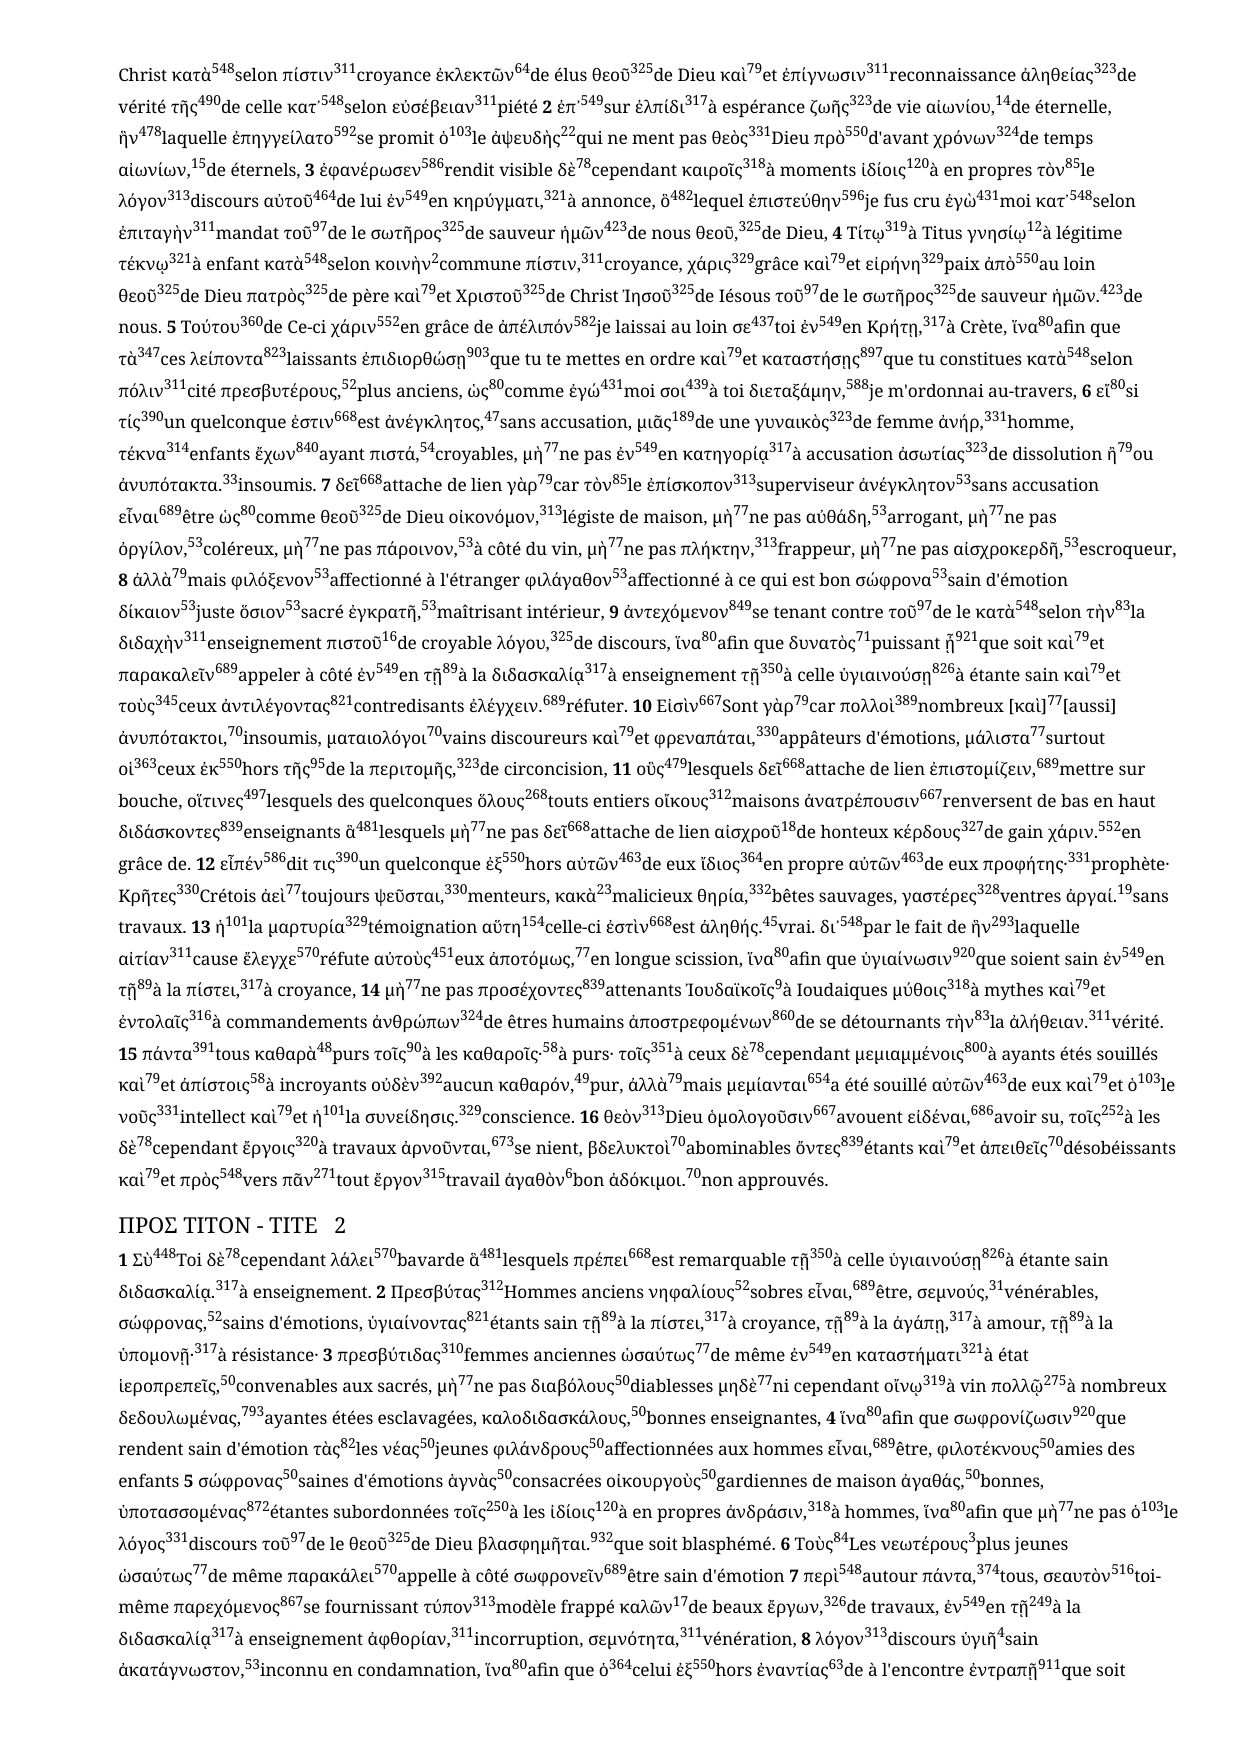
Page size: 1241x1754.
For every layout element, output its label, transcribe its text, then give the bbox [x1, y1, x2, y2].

text ΠΡΟΣ ΤΙΤΟΝ - TITE 2 [118, 1210, 1181, 1240]
text 1 Σὺ448Toi δὲ78cependant λάλει570bavarde ἃ481lesquels πρέπει668est remarquable τῇ350à celle ὑγιαινούσῃ826à étante sain διδασκαλίᾳ.317à enseignement. 2 Πρεσβύτας312Hommes anciens νηφαλίους52sobres εἶναι,689être, σεμνούς,31vénérables, σώφρονας,52sains d'émotions, ὑγιαίνοντας821étants sain τῇ89à la πίστει,317à croyance, τῇ89à la ἀγάπῃ,317à amour, τῇ89à la ὑπομονῇ·317à résistance· 3 πρεσβύτιδας310femmes anciennes ὡσαύτως77de même ἐν549en καταστήματι321à état ἱεροπρεπεῖς,50convenables aux sacrés, μὴ77ne pas διαβόλους50diablesses μηδὲ77ni cependant οἴνῳ319à vin πολλῷ275à nombreux δεδουλωμένας,793ayantes étées esclavagées, καλοδιδασκάλους,50bonnes enseignantes, 4 ἵνα80afin que σωφρονίζωσιν920que rendent sain d'émotion τὰς82les νέας50jeunes φιλάνδρους50affectionnées aux hommes εἶναι,689être, φιλοτέκνους50amies des enfants 5 σώφρονας50saines d'émotions ἁγνὰς50consacrées οἰκουργοὺς50gardiennes de maison ἀγαθάς,50bonnes, ὑποτασσομένας872étantes subordonnées τοῖς250à les ἰδίοις120à en propres ἀνδράσιν,318à hommes, ἵνα80afin que μὴ77ne pas ὁ103le λόγος331discours τοῦ97de le θεοῦ325de Dieu βλασφημῆται.932que soit blasphémé. 6 Τοὺς84Les νεωτέρους3plus jeunes ὡσαύτως77de même παρακάλει570appelle à côté σωφρονεῖν689être sain d'émotion 7 περὶ548autour πάντα,374tous, σεαυτὸν516toi-même παρεχόμενος867se fournissant τύπον313modèle frappé καλῶν17de beaux ἔργων,326de travaux, ἐν549en τῇ249à la διδασκαλίᾳ317à enseignement ἀφθορίαν,311incorruption, σεμνότητα,311vénération, 8 λόγον313discours ὑγιῆ4sain ἀκατάγνωστον,53inconnu en condamnation, ἵνα80afin que ὁ364celui ἐξ550hors ἐναντίας63de à l'encontre ἐντραπῇ911que soit tourné intérieurement μηδὲν375ne pas un ἔχων840ayant λέγειν689dire περὶ550autour ἡμῶν423de nous φαῦλον.55dérisoire. 9 Δούλους312Mâles esclaves ἰδίοις120à en propres δεσπόταις318à despotes ὑποτάσσεσθαι690se subordonner ἐν549en πᾶσιν,379à tous, εὐαρέστους31bien agréables εἶναι,689être, μὴ77ne pas ἀντιλέγοντας,821contredisants, 10 μὴ77ne pas νοσφιζομένους,848se détournants, ἀλλὰ79mais πᾶσαν267toute πίστιν311croyance ἐνδεικνυμένους848se montrants dedans ἀγαθήν,51bonne, ἵνα80afin que τὴν83la διδασκαλίαν311enseignement τὴν344celle τοῦ97de le σωτῆρος325de sauveur ἡμῶν423de nous θεοῦ325de Dieu κοσμῶσιν920que arrangent ἐν549en πᾶσιν.379à tous. 11 Ἐπεφάνη600Fut brillé sur γὰρ79car ἡ101la χάρις329grâce τοῦ97de le θεοῦ325de Dieu σωτήριος69salut πᾶσιν274à tous ἀνθρώποις318à êtres humains 12 παιδεύουσα838éduquante ἡμᾶς,416nous, ἵνα80afin que ἀρνησάμενοι739se ayants niés τὴν83la ἀσέβειαν311impiété καὶ79et τὰς82les κοσμικὰς1des mondes ἐπιθυμίας310désirs en fureurs σωφρόνως77sainement en émotion καὶ79et δικαίως77justement καὶ79et εὐσεβῶς77pieusement ζήσωμεν894que nous vivions ἐν549en τῷ91à le νῦν77maintenant αἰῶνι,319à ère, 13 προσδεχόμενοι866se acceptants auprès τὴν83la μακαρίαν2bienheureuse ἐλπίδα311espérance καὶ79et ἐπιφάνειαν311épiphanie τῆς95de la δόξης323de gloire τοῦ97de le μεγάλου16de grand θεοῦ325de Dieu καὶ79et σωτῆρος325de sauveur ἡμῶν423de nous Ἰησοῦ325de Iésous Χριστοῦ,325de Christ, 14 ὃς498lequel ἔδωκεν586donna ἑαυτὸν528lui-même ὑπὲρ550au-dessus ἡμῶν,423de nous, ἵνα80afin que λυτρώσηται905que se rançonne ἡμᾶς416nous ἀπὸ550au loin πάσης279de toute ἀνομίας323de illégalité καὶ79et καθαρίσῃ899que purifie ἑαυτῷ533à lui-même λαὸν313peuple περιούσιον,4spécialement choisi, ζηλωτὴν313zélote καλῶν17de beaux ἔργων.326de travaux. 15 Ταῦτα347Ces-ci λάλει570bavarde καὶ79et παρακάλει570appelle à côté καὶ79et ἔλεγχε570réfute μετὰ550avec πάσης279de toute ἐπιταγῆς·323de mandat· μηδείς390ne pas un σου442de toi περιφρονείτω.572pense autour. [118, 1244, 1181, 1682]
text 1 Παῦλος331Paulus δοῦλος331mâle esclave θεοῦ,325de Dieu, ἀπόστολος331envoyé δὲ78cependant Ἰησοῦ325de Iésous Χριστοῦ325de Christ κατὰ548selon πίστιν311croyance ἐκλεκτῶν64de élus θεοῦ325de Dieu καὶ79et ἐπίγνωσιν311reconnaissance ἀληθείας323de vérité τῆς490de celle κατ᾽548selon εὐσέβειαν311piété 2 ἐπ᾽549sur ἐλπίδι317à espérance ζωῆς323de vie αἰωνίου,14de éternelle, ἣν478laquelle ἐπηγγείλατο592se promit ὁ103le ἀψευδὴς22qui ne ment pas θεὸς331Dieu πρὸ550d'avant χρόνων324de temps αἰωνίων,15de éternels, 3 ἐφανέρωσεν586rendit visible δὲ78cependant καιροῖς318à moments ἰδίοις120à en propres τὸν85le λόγον313discours αὐτοῦ464de lui ἐν549en κηρύγματι,321à annonce, ὃ482lequel ἐπιστεύθην596je fus cru ἐγὼ431moi κατ᾽548selon ἐπιταγὴν311mandat τοῦ97de le σωτῆρος325de sauveur ἡμῶν423de nous θεοῦ,325de Dieu, 4 Τίτῳ319à Titus γνησίῳ12à légitime τέκνῳ321à enfant κατὰ548selon κοινὴν2commune πίστιν,311croyance, χάρις329grâce καὶ79et εἰρήνη329paix ἀπὸ550au loin θεοῦ325de Dieu πατρὸς325de père καὶ79et Χριστοῦ325de Christ Ἰησοῦ325de Iésous τοῦ97de le σωτῆρος325de sauveur ἡμῶν.423de nous. 5 Τούτου360de Ce-ci χάριν552en grâce de ἀπέλιπόν582je laissai au loin σε437toi ἐν549en Κρήτῃ,317à Crète, ἵνα80afin que τὰ347ces λείποντα823laissants ἐπιδιορθώσῃ903que tu te mettes en ordre καὶ79et καταστήσῃς897que tu constitues κατὰ548selon πόλιν311cité πρεσβυτέρους,52plus anciens, ὡς80comme ἐγώ431moi σοι439à toi διεταξάμην,588je m'ordonnai au-travers, 6 εἴ80si τίς390un quelconque ἐστιν668est ἀνέγκλητος,47sans accusation, μιᾶς189de une γυναικὸς323de femme ἀνήρ,331homme, τέκνα314enfants ἔχων840ayant πιστά,54croyables, μὴ77ne pas ἐν549en κατηγορίᾳ317à accusation ἀσωτίας323de dissolution ἢ79ou ἀνυπότακτα.33insoumis. 7 δεῖ668attache de lien γὰρ79car τὸν85le ἐπίσκοπον313superviseur ἀνέγκλητον53sans accusation εἶναι689être ὡς80comme θεοῦ325de Dieu οἰκονόμον,313légiste de maison, μὴ77ne pas αὐθάδη,53arrogant, μὴ77ne pas ὀργίλον,53coléreux, μὴ77ne pas πάροινον,53à côté du vin, μὴ77ne pas πλήκτην,313frappeur, μὴ77ne pas αἰσχροκερδῆ,53escroqueur, 8 ἀλλὰ79mais φιλόξενον53affectionné à l'étranger φιλάγαθον53affectionné à ce qui est bon σώφρονα53sain d'émotion δίκαιον53juste ὅσιον53sacré ἐγκρατῆ,53maîtrisant intérieur, 9 ἀντεχόμενον849se tenant contre τοῦ97de le κατὰ548selon τὴν83la διδαχὴν311enseignement πιστοῦ16de croyable λόγου,325de discours, ἵνα80afin que δυνατὸς71puissant ᾖ921que soit καὶ79et παρακαλεῖν689appeler à côté ἐν549en τῇ89à la διδασκαλίᾳ317à enseignement τῇ350à celle ὑγιαινούσῃ826à étante sain καὶ79et τοὺς345ceux ἀντιλέγοντας821contredisants ἐλέγχειν.689réfuter. 10 Εἰσὶν667Sont γὰρ79car πολλοὶ389nombreux [καὶ]77[aussi] ἀνυπότακτοι,70insoumis, ματαιολόγοι70vains discoureurs καὶ79et φρεναπάται,330appâteurs d'émotions, μάλιστα77surtout οἱ363ceux ἐκ550hors τῆς95de la περιτομῆς,323de circoncision, 11 οὓς479lesquels δεῖ668attache de lien ἐπιστομίζειν,689mettre sur bouche, οἵτινες497lesquels des quelconques ὅλους268touts entiers οἴκους312maisons ἀνατρέπουσιν667renversent de bas en haut διδάσκοντες839enseignants ἃ481lesquels μὴ77ne pas δεῖ668attache de lien αἰσχροῦ18de honteux κέρδους327de gain χάριν.552en grâce de. 12 εἶπέν586dit τις390un quelconque ἐξ550hors αὐτῶν463de eux ἴδιος364en propre αὐτῶν463de eux προφήτης·331prophète· Κρῆτες330Crétois ἀεὶ77toujours ψεῦσται,330menteurs, κακὰ23malicieux θηρία,332bêtes sauvages, γαστέρες328ventres ἀργαί.19sans travaux. 13 ἡ101la μαρτυρία329témoignation αὕτη154celle-ci ἐστὶν668est ἀληθής.45vrai. δι᾽548par le fait de ἣν293laquelle αἰτίαν311cause ἔλεγχε570réfute αὐτοὺς451eux ἀποτόμως,77en longue scission, ἵνα80afin que ὑγιαίνωσιν920que soient sain ἐν549en τῇ89à la πίστει,317à croyance, 14 μὴ77ne pas προσέχοντες839attenants Ἰουδαϊκοῖς9à Ioudaiques μύθοις318à mythes καὶ79et ἐντολαῖς316à commandements ἀνθρώπων324de êtres humains ἀποστρεφομένων860de se détournants τὴν83la ἀλήθειαν.311vérité. 15 πάντα391tous καθαρὰ48purs τοῖς90à les καθαροῖς·58à purs· τοῖς351à ceux δὲ78cependant μεμιαμμένοις800à ayants étés souillés καὶ79et ἀπίστοις58à incroyants οὐδὲν392aucun καθαρόν,49pur, ἀλλὰ79mais μεμίανται654a été souillé αὐτῶν463de eux καὶ79et ὁ103le νοῦς331intellect καὶ79et ἡ101la συνείδησις.329conscience. 16 θεὸν313Dieu ὁμολογοῦσιν667avouent εἰδέναι,686avoir su, τοῖς252à les δὲ78cependant ἔργοις320à travaux ἀρνοῦνται,673se nient, βδελυκτοὶ70abominables ὄντες839étants καὶ79et ἀπειθεῖς70désobéissants καὶ79et πρὸς548vers πᾶν271tout ἔργον315travail ἀγαθὸν6bon ἀδόκιμοι.70non approuvés. [118, 59, 1181, 1191]
